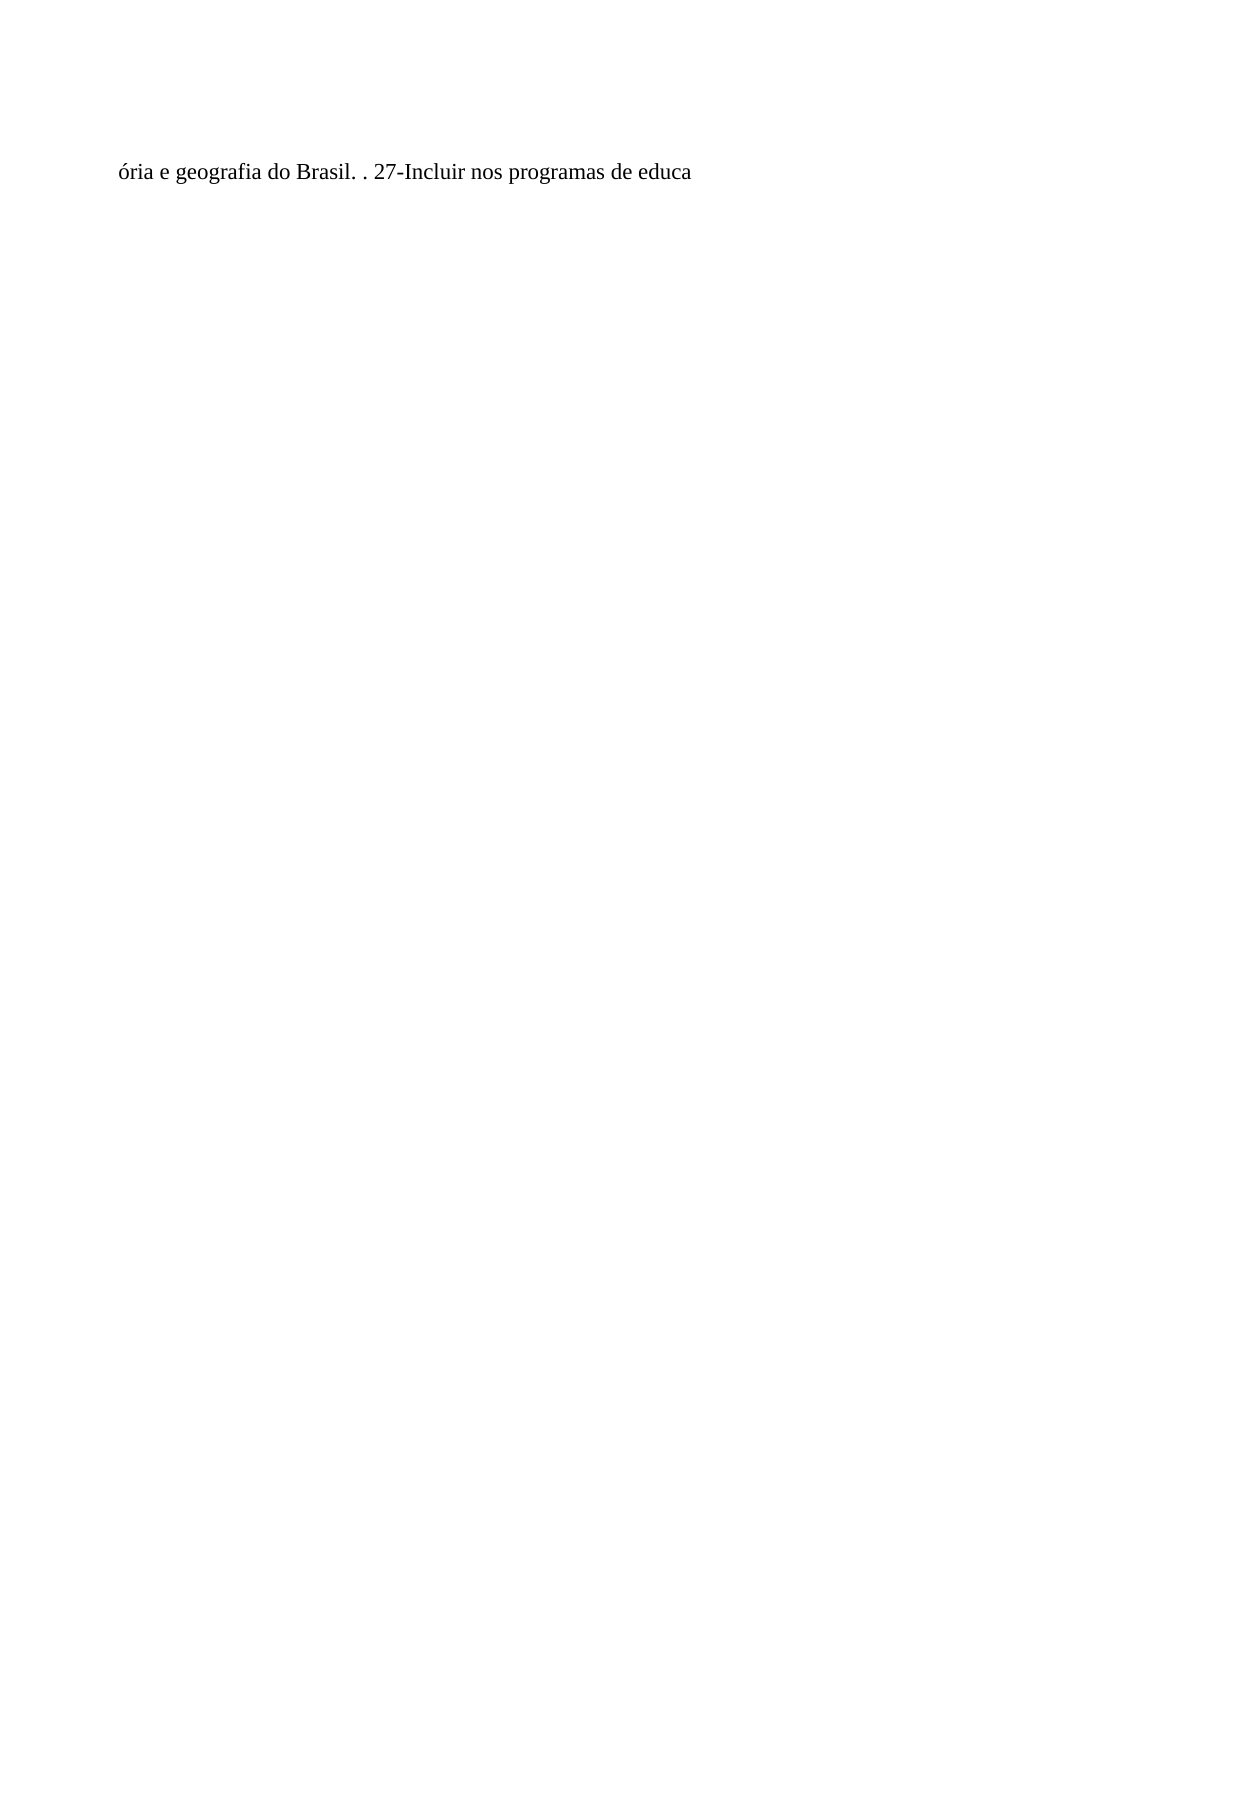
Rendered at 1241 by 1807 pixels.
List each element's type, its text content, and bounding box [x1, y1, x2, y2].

text ória e geografia do Brasil. . 27-Incluir nos programas de educa [118, 158, 1164, 184]
